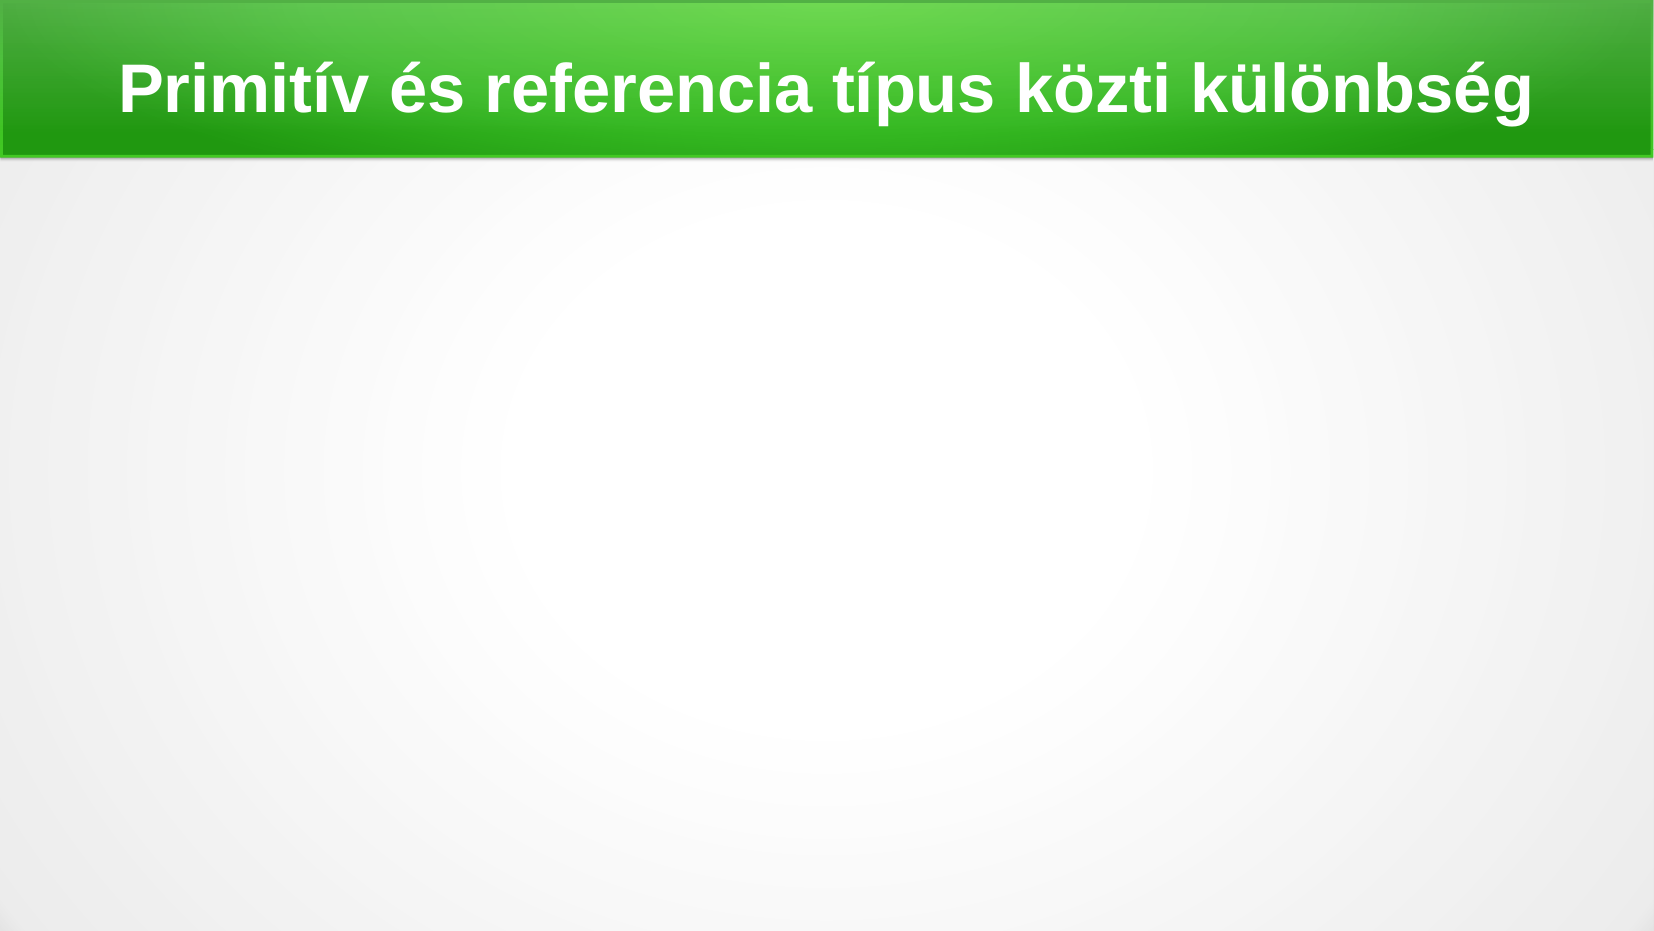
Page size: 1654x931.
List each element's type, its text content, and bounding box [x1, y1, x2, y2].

title Primitív és referencia típus közti különbség [82, 35, 1571, 142]
